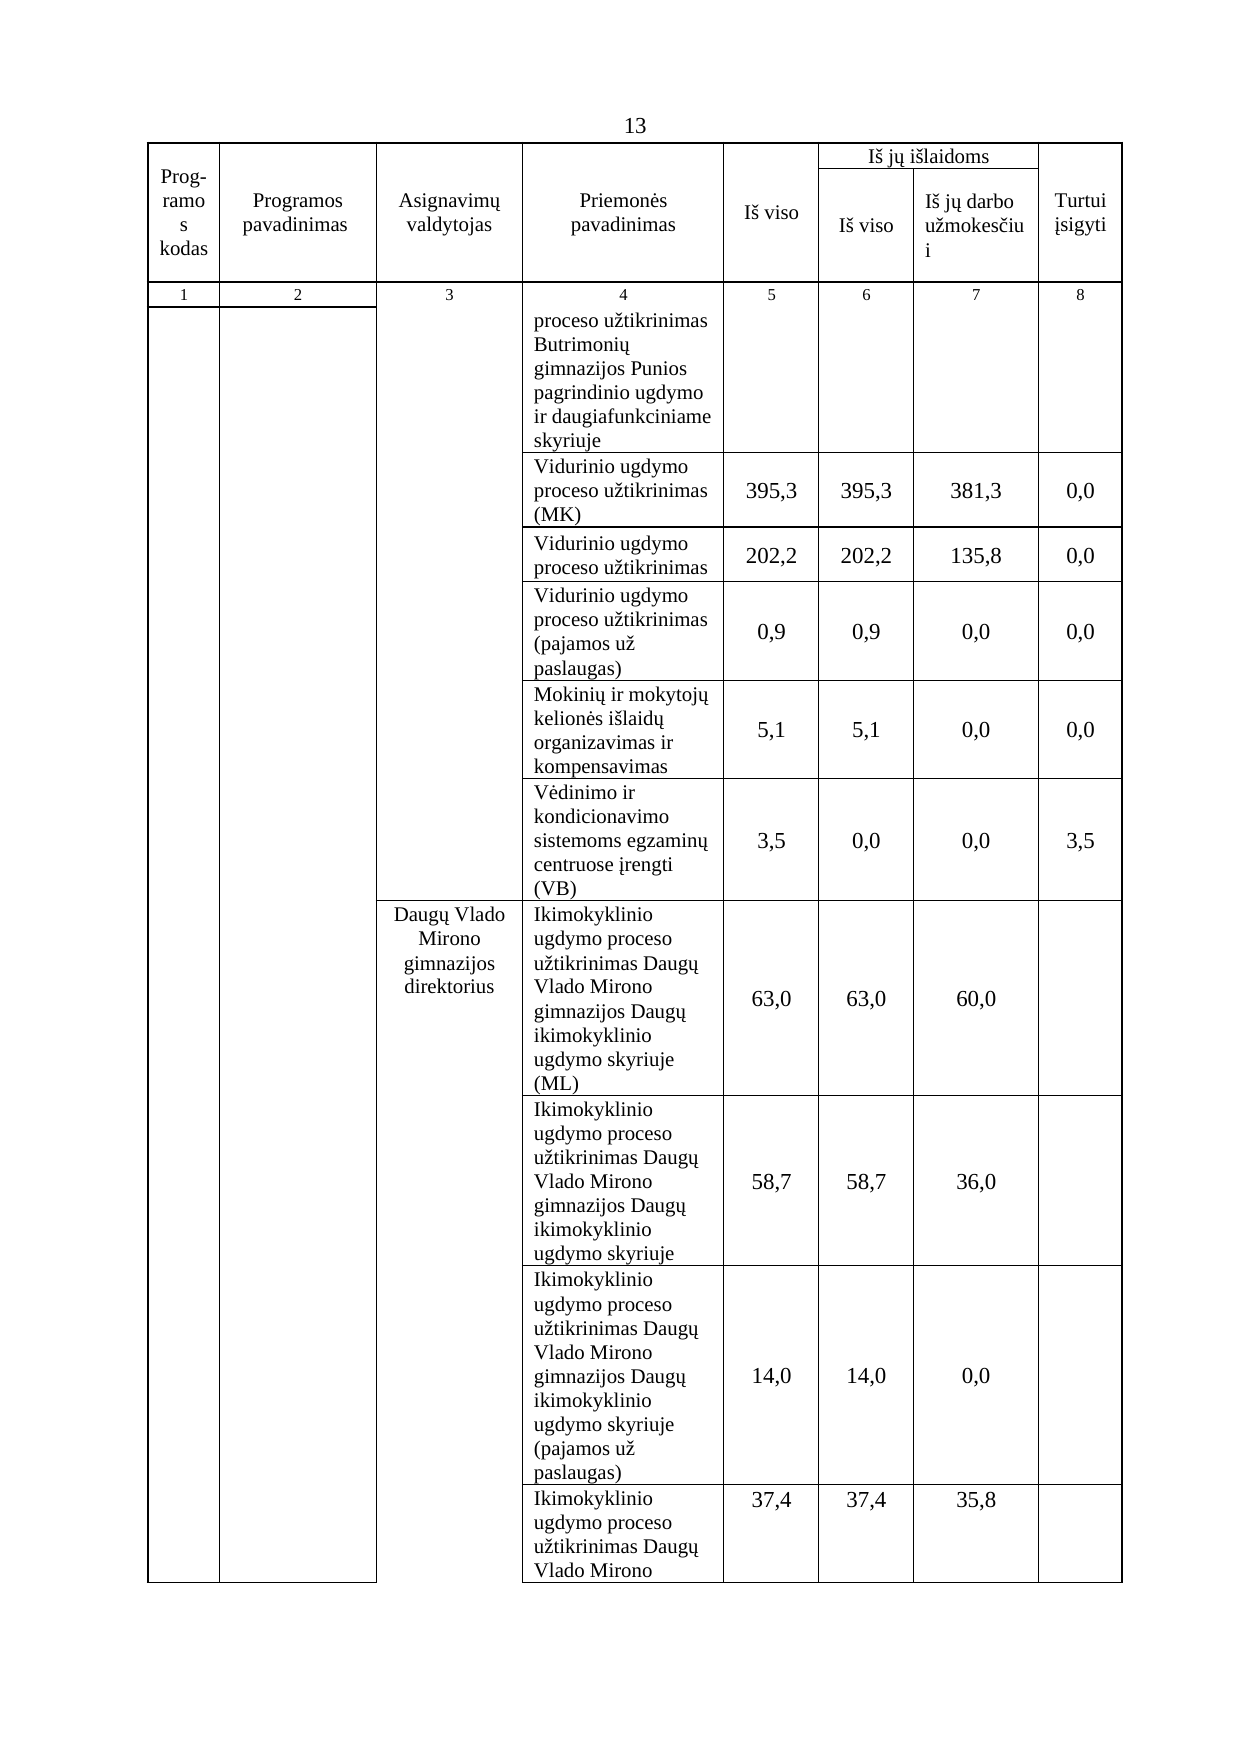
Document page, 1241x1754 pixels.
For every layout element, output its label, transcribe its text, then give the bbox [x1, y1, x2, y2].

table_cell 0,0 [914, 1266, 1038, 1484]
table_cell Vėdinimo ir kondicionavimo sistemoms egzaminų centruose įrengti (VB) [523, 779, 723, 900]
table_cell [1039, 901, 1121, 1095]
table_cell [377, 526, 522, 581]
table_cell 37,4 [724, 1485, 818, 1582]
table_cell 381,3 [914, 453, 1038, 526]
table_cell [377, 452, 522, 526]
table_header Turtui įsigyti [1039, 144, 1121, 281]
table_cell 0,9 [819, 582, 913, 679]
table_cell 0,0 [819, 779, 913, 900]
table_cell [377, 581, 522, 679]
table_cell 395,3 [819, 453, 913, 526]
table_cell 4 [523, 283, 723, 306]
table_cell proceso užtikrinimas Butrimonių gimnazijos Punios pagrindinio ugdymo ir daugiafunkciniame skyriuje [523, 306, 723, 452]
table_cell [1039, 306, 1121, 452]
table_cell 3,5 [724, 779, 818, 900]
table_cell Ikimokyklinio ugdymo proceso užtikrinimas Daugų Vlado Mirono [523, 1485, 723, 1582]
table_cell 0,0 [1039, 453, 1121, 526]
table_cell 14,0 [819, 1266, 913, 1484]
table_cell 7 [914, 283, 1038, 306]
table_cell [1039, 1266, 1121, 1484]
table_cell 202,2 [724, 528, 818, 581]
table_cell 8 [1039, 283, 1121, 306]
table_cell 202,2 [819, 528, 913, 581]
table_cell 14,0 [724, 1266, 818, 1484]
table_cell 60,0 [914, 901, 1038, 1095]
table_cell 5 [724, 283, 818, 306]
table_cell [914, 306, 1038, 452]
table_cell 3 [377, 283, 522, 306]
table_cell Mokinių ir mokytojų kelionės išlaidų organizavimas ir kompensavimas [523, 681, 723, 778]
table_cell 0,0 [1039, 528, 1121, 581]
table_cell 1 [149, 283, 219, 306]
table_cell 5,1 [724, 681, 818, 778]
table_header Asignavimų valdytojas [377, 144, 522, 281]
table_cell 0,0 [1039, 582, 1121, 679]
table_cell 58,7 [724, 1096, 818, 1265]
table_cell [1039, 1096, 1121, 1265]
table_cell Ikimokyklinio ugdymo proceso užtikrinimas Daugų Vlado Mirono gimnazijos Daugų ikimokyklinio ugdymo skyriuje [523, 1096, 723, 1265]
table_cell Vidurinio ugdymo proceso užtikrinimas (pajamos už paslaugas) [523, 582, 723, 679]
table_cell 58,7 [819, 1096, 913, 1265]
table_header Iš jų išlaidoms [819, 144, 1038, 168]
table_header Iš viso [724, 144, 818, 281]
table_cell 0,0 [914, 681, 1038, 778]
table_cell [377, 680, 522, 778]
table_cell 2 [220, 283, 376, 306]
table_cell 0,0 [1039, 681, 1121, 778]
table_cell Vidurinio ugdymo proceso užtikrinimas [523, 528, 723, 581]
table_cell Ikimokyklinio ugdymo proceso užtikrinimas Daugų Vlado Mirono gimnazijos Daugų ikimokyklinio ugdymo skyriuje (pajamos už paslaugas) [523, 1266, 723, 1484]
table_cell 63,0 [724, 901, 818, 1095]
table_cell [377, 778, 522, 900]
table_cell 3,5 [1039, 779, 1121, 900]
table_cell [724, 306, 818, 452]
table_cell Vidurinio ugdymo proceso užtikrinimas (MK) [523, 453, 723, 526]
table_cell [819, 306, 913, 452]
table_cell 0,0 [914, 779, 1038, 900]
table_cell [149, 308, 219, 1582]
table_cell [377, 306, 522, 452]
table_cell 37,4 [819, 1485, 913, 1582]
table_cell Iš viso [819, 169, 913, 281]
table_cell 36,0 [914, 1096, 1038, 1265]
table_header Programos pavadinimas [220, 144, 376, 281]
table_cell Iš jų darbo užmokesčiui [914, 169, 1038, 281]
table_cell 135,8 [914, 528, 1038, 581]
table_cell 0,0 [914, 582, 1038, 679]
table_cell Daugų Vlado Mirono gimnazijos direktorius [377, 901, 522, 1582]
table_cell 395,3 [724, 453, 818, 526]
table_cell 5,1 [819, 681, 913, 778]
table_cell 63,0 [819, 901, 913, 1095]
table_header Priemonės pavadinimas [523, 144, 723, 281]
table_cell 35,8 [914, 1485, 1038, 1582]
table_cell 0,9 [724, 582, 818, 679]
table_cell [220, 308, 376, 1582]
table_cell 6 [819, 283, 913, 306]
table_header Prog-ramos kodas [149, 144, 219, 281]
table_cell [1039, 1485, 1121, 1582]
table_cell Ikimokyklinio ugdymo proceso užtikrinimas Daugų Vlado Mirono gimnazijos Daugų ikimokyklinio ugdymo skyriuje (ML) [523, 901, 723, 1095]
